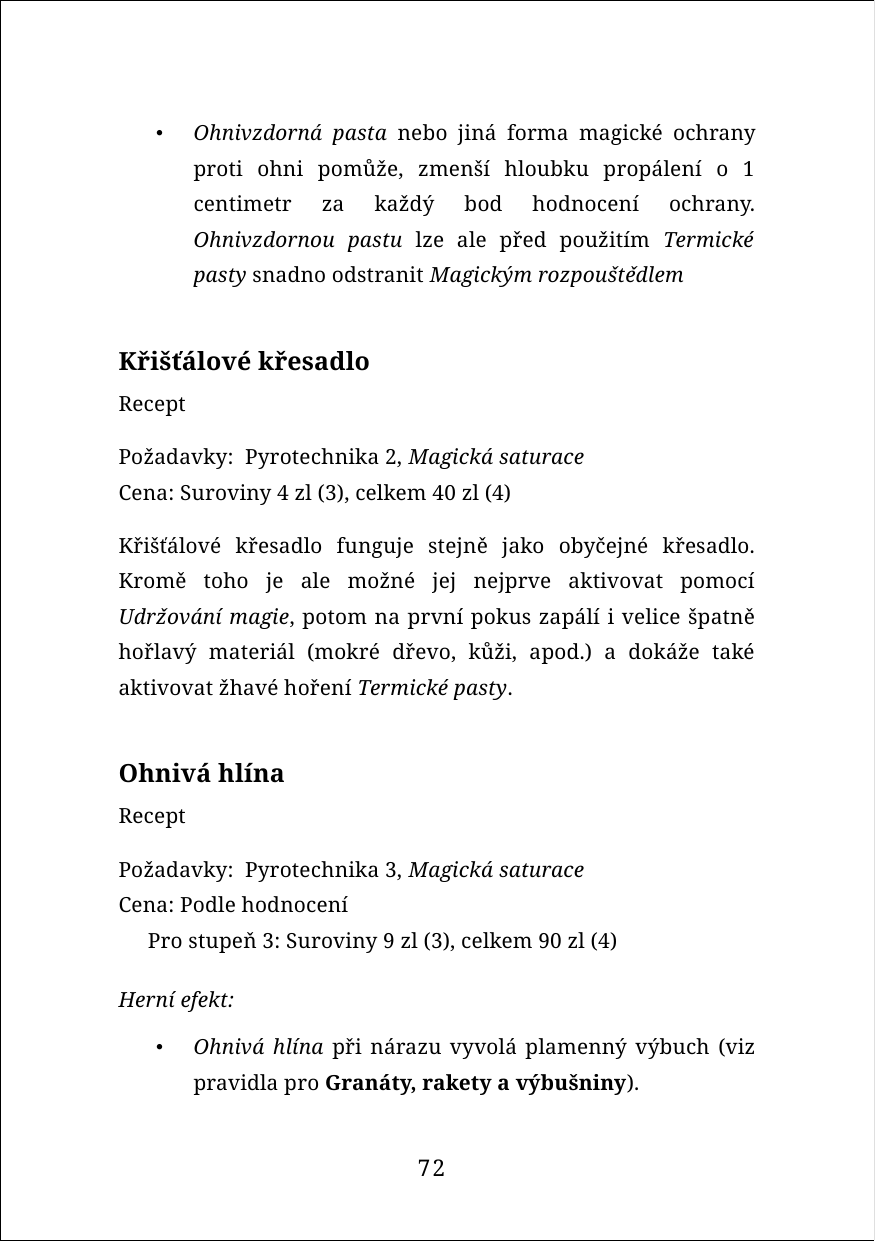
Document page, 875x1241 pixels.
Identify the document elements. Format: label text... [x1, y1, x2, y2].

text Recept [118, 802, 756, 830]
list Ohnivá hlína při nárazu vyvolá plamenný výbuch (viz pravidla pro Granáty, rakety a výbušniny). [156, 1032, 756, 1096]
text Herní efekt: [118, 985, 756, 1013]
subtitle Křišťálové křesadlo [118, 343, 756, 377]
list Ohnivzdorná pasta nebo jiná forma magické ochrany proti ohni pomůže, zmenší hloubku propálení o 1 centimetr za každý bod hodnocení ochrany. Ohnivzdornou pastu lze ale před použitím Termické pasty snadno odstranit Magickým rozpouštědlem [156, 118, 756, 289]
text Požadavky: Pyrotechnika 3, Magická saturace Cena: Podle hodnocení Pro stupeň 3: Suroviny 9 zl (3), celkem 90 zl (4) [118, 855, 756, 954]
subtitle Ohnivá hlína [118, 756, 756, 790]
text Požadavky: Pyrotechnika 2, Magická saturace Cena: Suroviny 4 zl (3), celkem 40 zl (4) [118, 442, 756, 506]
text Křišťálové křesadlo funguje stejně jako obyčejné křesadlo. Kromě toho je ale možné jej nejprve aktivovat pomocí Udržování magie, potom na první pokus zapálí i velice špatně hořlavý materiál (mokré dřevo, kůži, apod.) a dokáže také aktivovat žhavé hoření Termické pasty. [118, 531, 756, 701]
text Recept [118, 389, 756, 417]
